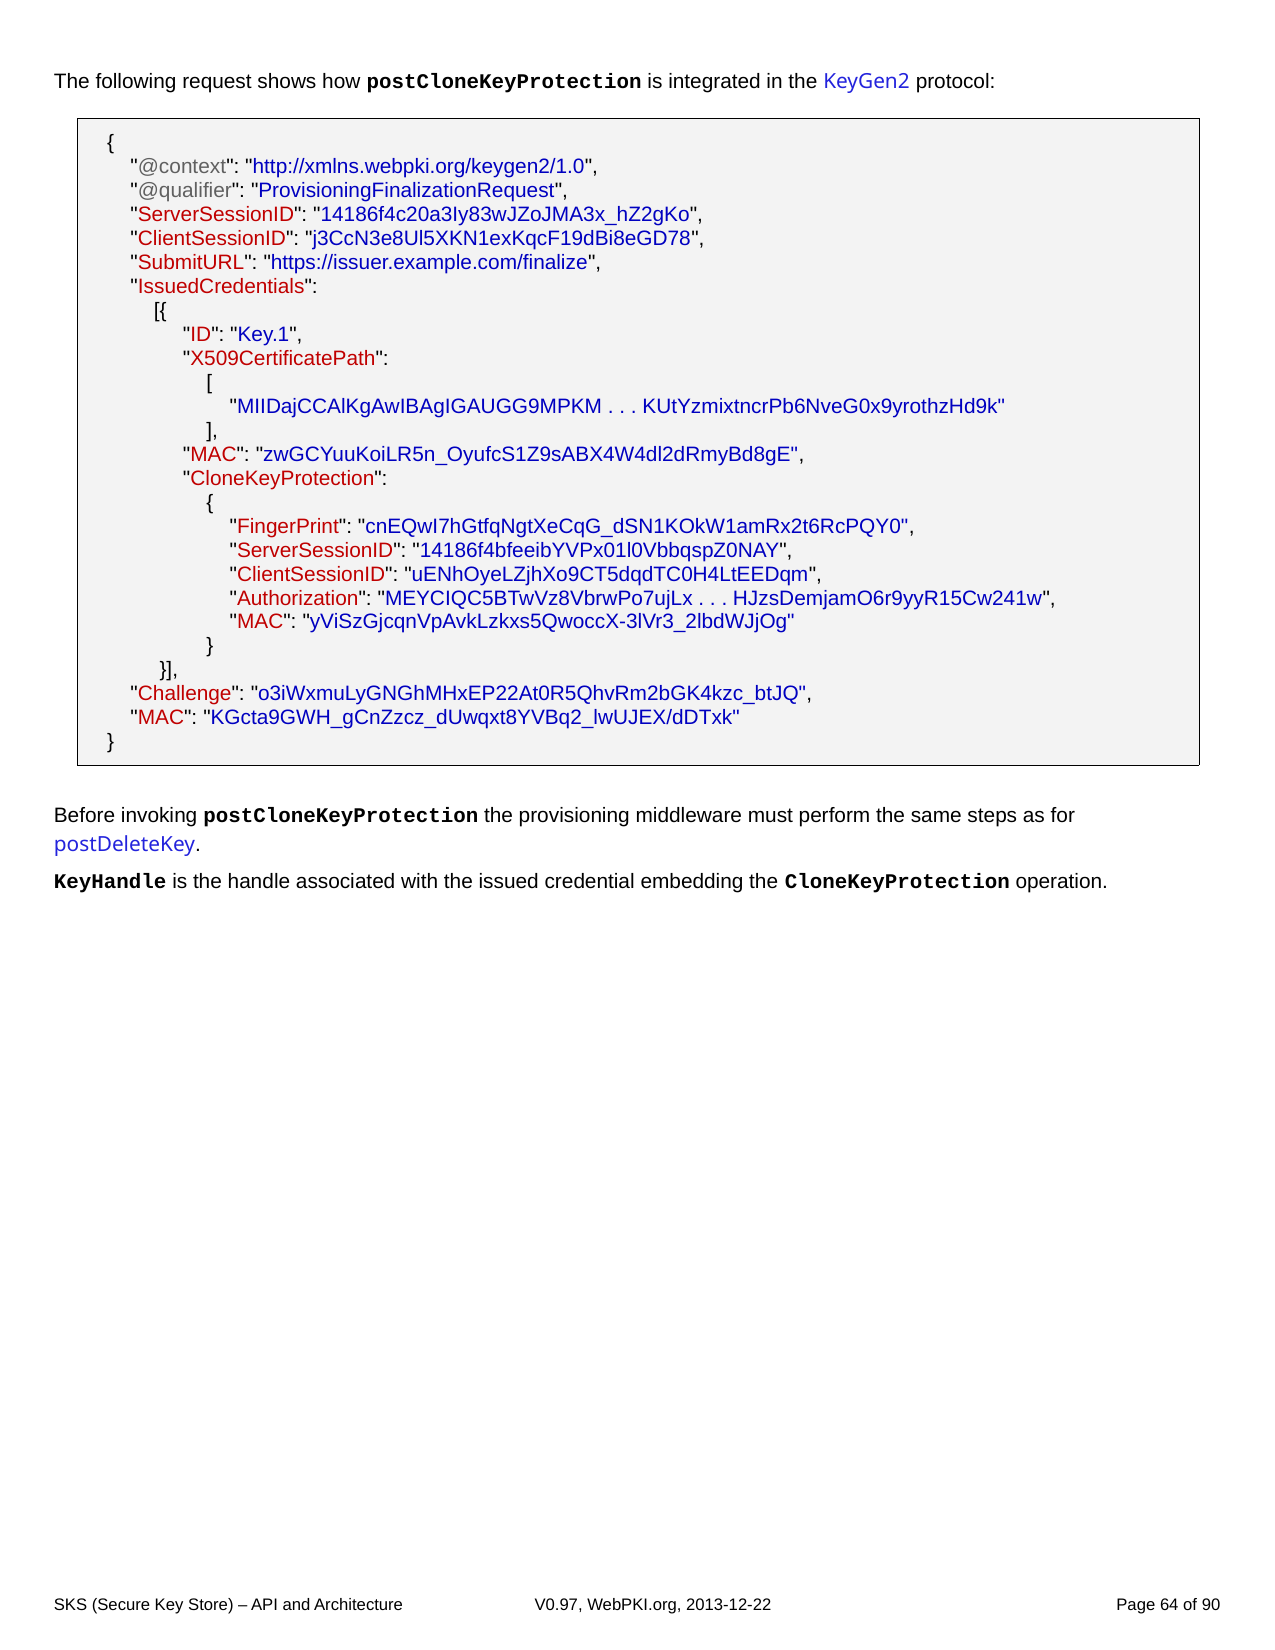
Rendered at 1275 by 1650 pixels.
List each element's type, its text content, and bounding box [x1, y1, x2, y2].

text Before invoking postCloneKeyProtection the provisioning middleware must perform the same steps as for postDeleteKey. [54, 801, 1221, 858]
table_header { "@context": "http://xmlns.webpki.org/keygen2/1.0", "@qualifier": "ProvisioningFinalizationRequest", "ServerSessionID": "14186f4c20a3Iy83wJZoJMA3x_hZ2gKo", "ClientSessionID": "j3CcN3e8Ul5XKN1exKqcF19dBi8eGD78", "SubmitURL": "https://issuer.example.com/finalize", "IssuedCredentials": [{ "ID": "Key.1", "X509CertificatePath": [ "MIIDajCCAlKgAwIBAgIGAUGG9MPKM . . . KUtYzmixtncrPb6NveG0x9yrothzHd9k" ], "MAC": "zwGCYuuKoiLR5n_OyufcS1Z9sABX4W4dl2dRmyBd8gE", "CloneKeyProtection": { "FingerPrint": "cnEQwI7hGtfqNgtXeCqG_dSN1KOkW1amRx2t6RcPQY0", "ServerSessionID": "14186f4bfeeibYVPx01l0VbbqspZ0NAY", "ClientSessionID": "uENhOyeLZjhXo9CT5dqdTC0H4LtEEDqm", "Authorization": "MEYCIQC5BTwVz8VbrwPo7ujLx . . . HJzsDemjamO6r9yyR15Cw241w", "MAC": "yViSzGjcqnVpAvkLzkxs5QwoccX-3lVr3_2lbdWJjOg" } }], "Challenge": "o3iWxmuLyGNGhMHxEP22At0R5QhvRm2bGK4kzc_btJQ", "MAC": "KGcta9GWH_gCnZzcz_dUwqxt8YVBq2_lwUJEX/dDTxk" } [78, 119, 1199, 765]
text The following request shows how postCloneKeyProtection is integrated in the KeyGen2 protocol: [54, 66, 1221, 118]
text KeyHandle is the handle associated with the issued credential embedding the CloneKeyProtection operation. [54, 869, 1221, 895]
